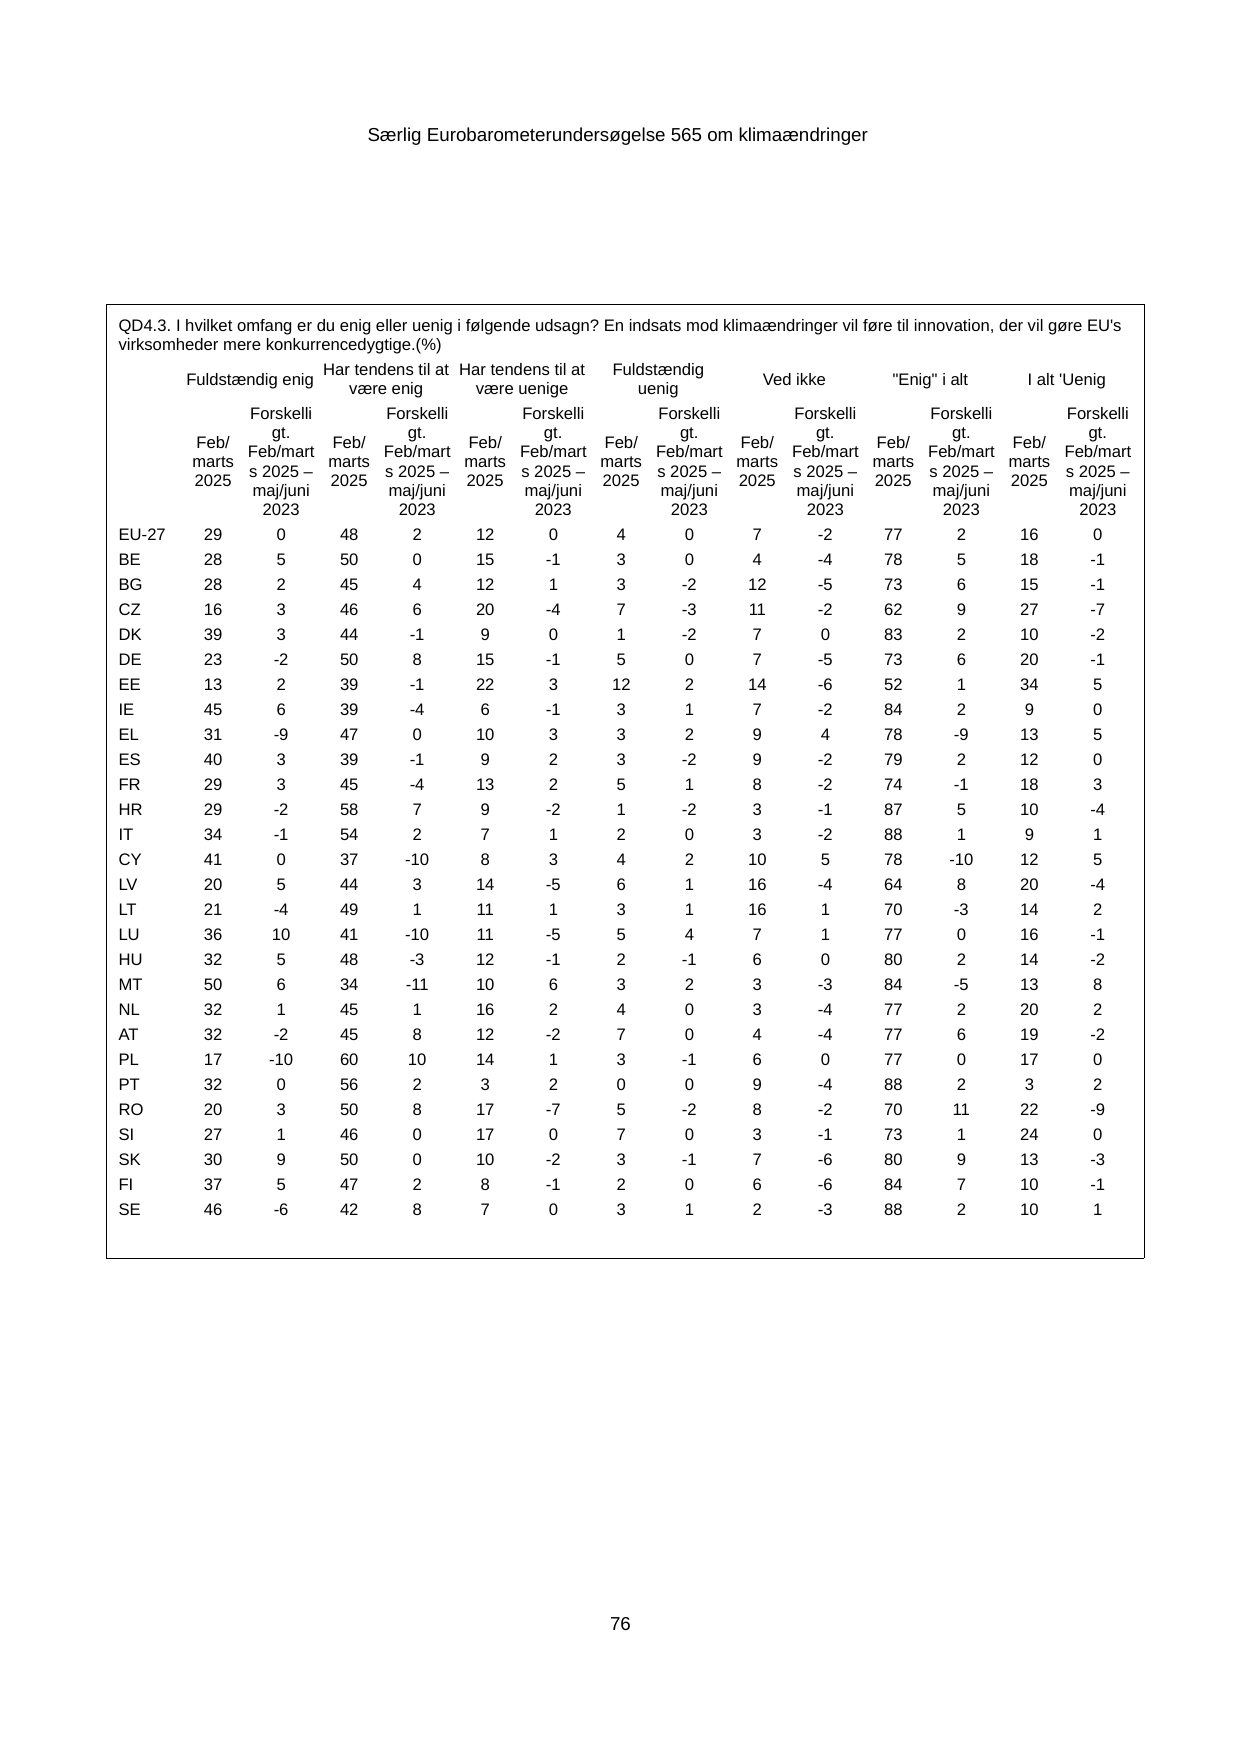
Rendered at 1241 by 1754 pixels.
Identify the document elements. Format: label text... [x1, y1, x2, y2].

table_cell -5 [516, 922, 590, 947]
table_cell 6 [924, 1022, 998, 1047]
table_cell 0 [380, 1122, 454, 1147]
table_cell 50 [318, 1097, 380, 1122]
table_cell 7 [454, 822, 516, 847]
table_cell -2 [516, 1147, 590, 1172]
table_cell 7 [590, 1022, 652, 1047]
table_cell 45 [318, 1022, 380, 1047]
table_cell 79 [862, 747, 924, 772]
table_cell 78 [862, 847, 924, 872]
table_cell 4 [726, 547, 788, 572]
table_cell 24 [998, 1122, 1060, 1147]
table_cell 0 [380, 547, 454, 572]
table_cell -1 [1060, 547, 1135, 572]
table_cell 10 [454, 722, 516, 747]
table_cell 34 [998, 672, 1060, 697]
table_cell 0 [788, 947, 862, 972]
table_cell 0 [652, 522, 726, 547]
table_cell 1 [788, 922, 862, 947]
table_cell 37 [318, 847, 380, 872]
table_cell 58 [318, 797, 380, 822]
table_cell -2 [788, 697, 862, 722]
table_cell 12 [590, 672, 652, 697]
table_cell 2 [380, 522, 454, 547]
table_cell 3 [516, 722, 590, 747]
table_cell 78 [862, 547, 924, 572]
table_cell 22 [454, 672, 516, 697]
table_cell 21 [182, 897, 244, 922]
table_cell 3 [726, 972, 788, 997]
table_cell IE [115, 697, 182, 722]
table_cell 18 [998, 547, 1060, 572]
table_cell 8 [454, 847, 516, 872]
table_cell 5 [244, 872, 318, 897]
table_cell 12 [726, 572, 788, 597]
table_cell -2 [788, 522, 862, 547]
table_cell 10 [454, 1147, 516, 1172]
table_cell 32 [182, 1072, 244, 1097]
table_cell 0 [652, 547, 726, 572]
table_cell 0 [1060, 1122, 1135, 1147]
table_cell Forskelligt. Feb/marts 2025 – maj/juni 2023 [516, 401, 590, 522]
table_cell 10 [244, 922, 318, 947]
table_cell 1 [380, 897, 454, 922]
table_cell 3 [244, 597, 318, 622]
table_cell 14 [454, 1047, 516, 1072]
table_cell 16 [998, 522, 1060, 547]
table_cell -1 [380, 747, 454, 772]
table_cell 12 [454, 947, 516, 972]
table_cell 3 [244, 772, 318, 797]
table_cell 5 [244, 547, 318, 572]
table_cell 73 [862, 572, 924, 597]
table_cell -1 [652, 1047, 726, 1072]
table_cell 2 [1060, 897, 1135, 922]
table_cell 50 [318, 647, 380, 672]
table_cell RO [115, 1097, 182, 1122]
table_cell 0 [516, 522, 590, 547]
table_cell 1 [1060, 822, 1135, 847]
table_cell 19 [998, 1022, 1060, 1047]
table_cell 13 [182, 672, 244, 697]
table_cell 50 [318, 547, 380, 572]
table_cell 16 [454, 997, 516, 1022]
table_cell 10 [454, 972, 516, 997]
table_cell 4 [590, 847, 652, 872]
table_cell 2 [924, 947, 998, 972]
table_cell EE [115, 672, 182, 697]
table_cell 5 [924, 547, 998, 572]
table_cell 46 [318, 1122, 380, 1147]
table_cell 88 [862, 822, 924, 847]
table_cell -5 [788, 647, 862, 672]
table_cell 34 [182, 822, 244, 847]
table_cell 1 [516, 572, 590, 597]
table_cell 1 [1060, 1197, 1135, 1222]
table_cell Forskelligt. Feb/marts 2025 – maj/juni 2023 [1060, 401, 1135, 522]
table_cell 6 [380, 597, 454, 622]
table_cell 2 [516, 772, 590, 797]
table_cell 14 [998, 947, 1060, 972]
table_cell 16 [726, 897, 788, 922]
table_cell 2 [924, 1072, 998, 1097]
table_cell 17 [454, 1122, 516, 1147]
table_cell -1 [516, 647, 590, 672]
table_cell 2 [924, 997, 998, 1022]
table_cell Har tendens til at være enig [318, 357, 454, 401]
table_cell -2 [652, 747, 726, 772]
table_cell -3 [1060, 1147, 1135, 1172]
table_cell 0 [652, 1072, 726, 1097]
table_cell -4 [788, 1022, 862, 1047]
table_cell Har tendens til at være uenige [454, 357, 590, 401]
table_cell 2 [590, 822, 652, 847]
table_cell -9 [244, 722, 318, 747]
table_cell 2 [244, 672, 318, 697]
table_cell Feb/marts 2025 [318, 401, 380, 522]
table_cell Forskelligt. Feb/marts 2025 – maj/juni 2023 [380, 401, 454, 522]
table_cell 0 [652, 822, 726, 847]
table_cell FI [115, 1172, 182, 1197]
table_cell 3 [726, 1122, 788, 1147]
table_cell 0 [652, 1172, 726, 1197]
table_cell -5 [788, 572, 862, 597]
table_cell NL [115, 997, 182, 1022]
table_cell 9 [454, 797, 516, 822]
table_cell 1 [924, 1122, 998, 1147]
table_cell 14 [726, 672, 788, 697]
table_cell -2 [652, 797, 726, 822]
table_cell LV [115, 872, 182, 897]
table_cell 44 [318, 872, 380, 897]
table_cell 60 [318, 1047, 380, 1072]
table_cell 1 [652, 897, 726, 922]
table_cell 1 [516, 897, 590, 922]
table_cell 2 [652, 722, 726, 747]
table_cell 77 [862, 997, 924, 1022]
table_cell 70 [862, 897, 924, 922]
table_cell -10 [380, 847, 454, 872]
table_cell 3 [590, 1147, 652, 1172]
table_cell 84 [862, 972, 924, 997]
table_cell -6 [788, 1147, 862, 1172]
table_cell 3 [726, 822, 788, 847]
table_cell -1 [1060, 572, 1135, 597]
table_cell -1 [788, 797, 862, 822]
table_cell 6 [244, 697, 318, 722]
table_cell Fuldstændig uenig [590, 357, 726, 401]
table_cell 9 [998, 822, 1060, 847]
table_cell 29 [182, 797, 244, 822]
table_cell 10 [380, 1047, 454, 1072]
table_cell 0 [516, 1122, 590, 1147]
table_cell 0 [1060, 522, 1135, 547]
table_cell 36 [182, 922, 244, 947]
table_cell 77 [862, 1047, 924, 1072]
table_cell 12 [998, 747, 1060, 772]
table_cell 17 [454, 1097, 516, 1122]
table_cell 5 [244, 1172, 318, 1197]
table_cell 11 [454, 897, 516, 922]
table_cell 8 [726, 1097, 788, 1122]
table_cell -6 [788, 672, 862, 697]
table_cell 20 [182, 872, 244, 897]
table_cell 3 [516, 672, 590, 697]
table_cell 6 [454, 697, 516, 722]
table_cell 7 [380, 797, 454, 822]
table_cell PL [115, 1047, 182, 1072]
table_cell 0 [1060, 1047, 1135, 1072]
table_cell 3 [590, 1197, 652, 1222]
table_cell -2 [788, 772, 862, 797]
table_cell 17 [182, 1047, 244, 1072]
table_cell 6 [726, 1047, 788, 1072]
table_cell -9 [1060, 1097, 1135, 1122]
table_cell PT [115, 1072, 182, 1097]
table_cell 5 [590, 772, 652, 797]
table_cell 4 [380, 572, 454, 597]
table_cell 32 [182, 947, 244, 972]
table_cell 3 [244, 747, 318, 772]
table_cell 14 [454, 872, 516, 897]
table_cell 11 [924, 1097, 998, 1122]
table_cell 1 [244, 1122, 318, 1147]
table_cell -1 [924, 772, 998, 797]
table_cell AT [115, 1022, 182, 1047]
table_cell -4 [788, 547, 862, 572]
table_cell [115, 357, 182, 401]
table_cell 12 [454, 522, 516, 547]
table_cell -4 [788, 1072, 862, 1097]
table_cell SI [115, 1122, 182, 1147]
table_cell 0 [924, 922, 998, 947]
table_cell 9 [726, 1072, 788, 1097]
table_cell 2 [924, 1197, 998, 1222]
table_cell 0 [788, 1047, 862, 1072]
table_cell 6 [924, 572, 998, 597]
table_cell 4 [590, 997, 652, 1022]
table_cell 9 [244, 1147, 318, 1172]
table_cell 44 [318, 622, 380, 647]
table_cell 0 [1060, 747, 1135, 772]
table_cell 41 [182, 847, 244, 872]
table_cell 2 [590, 947, 652, 972]
table_cell 37 [182, 1172, 244, 1197]
table_cell 15 [454, 647, 516, 672]
table_cell 7 [590, 1122, 652, 1147]
table_cell 15 [454, 547, 516, 572]
table_cell Feb/marts 2025 [454, 401, 516, 522]
table_cell MT [115, 972, 182, 997]
table_cell Feb/marts 2025 [862, 401, 924, 522]
table_cell 15 [998, 572, 1060, 597]
table_cell 8 [1060, 972, 1135, 997]
table_cell -1 [380, 622, 454, 647]
table_cell 0 [652, 647, 726, 672]
table_cell -1 [1060, 1172, 1135, 1197]
table_cell 8 [454, 1172, 516, 1197]
table_cell -2 [1060, 947, 1135, 972]
table_cell 3 [726, 997, 788, 1022]
table_cell 2 [652, 672, 726, 697]
table_cell 1 [652, 872, 726, 897]
table_cell 4 [652, 922, 726, 947]
table_cell 16 [998, 922, 1060, 947]
table_cell 2 [726, 1197, 788, 1222]
table_cell 78 [862, 722, 924, 747]
table_cell 3 [244, 1097, 318, 1122]
table_cell 45 [318, 572, 380, 597]
table_cell -2 [788, 822, 862, 847]
table_cell 45 [318, 772, 380, 797]
table_cell -6 [788, 1172, 862, 1197]
table_cell 3 [590, 972, 652, 997]
table_cell 4 [788, 722, 862, 747]
table_cell 39 [318, 672, 380, 697]
table_cell 12 [454, 572, 516, 597]
table_cell DE [115, 647, 182, 672]
table_cell 5 [590, 922, 652, 947]
table_cell 16 [726, 872, 788, 897]
table_cell "Enig" i alt [862, 357, 998, 401]
table_cell 8 [380, 1197, 454, 1222]
table_cell LT [115, 897, 182, 922]
table_cell 2 [516, 747, 590, 772]
table_cell 49 [318, 897, 380, 922]
table_cell 9 [726, 747, 788, 772]
table_cell 88 [862, 1197, 924, 1222]
table_cell 77 [862, 922, 924, 947]
table_cell IT [115, 822, 182, 847]
table_cell BE [115, 547, 182, 572]
table_cell 5 [788, 847, 862, 872]
table_cell 1 [652, 697, 726, 722]
table_cell HU [115, 947, 182, 972]
table_cell -1 [1060, 647, 1135, 672]
table_cell Fuldstændig enig [182, 357, 318, 401]
table_cell -4 [244, 897, 318, 922]
table_cell 3 [590, 722, 652, 747]
table_cell 4 [590, 522, 652, 547]
table_cell 8 [380, 647, 454, 672]
table_cell 13 [998, 1147, 1060, 1172]
table_cell 6 [590, 872, 652, 897]
table_cell 3 [454, 1072, 516, 1097]
table_cell 0 [788, 622, 862, 647]
table_cell 80 [862, 1147, 924, 1172]
table_cell -2 [244, 1022, 318, 1047]
table_cell -10 [380, 922, 454, 947]
table_cell 5 [244, 947, 318, 972]
table_cell 7 [924, 1172, 998, 1197]
table_cell ES [115, 747, 182, 772]
table_cell 0 [652, 997, 726, 1022]
table_cell 0 [516, 622, 590, 647]
table_cell 0 [1060, 697, 1135, 722]
table_cell I alt 'Uenig [998, 357, 1135, 401]
table_cell 6 [924, 647, 998, 672]
table_cell 7 [726, 622, 788, 647]
table_cell 3 [590, 747, 652, 772]
table_cell 32 [182, 1022, 244, 1047]
table_cell 1 [590, 797, 652, 822]
table_cell 13 [998, 722, 1060, 747]
table_cell 3 [726, 797, 788, 822]
table_cell 47 [318, 1172, 380, 1197]
table_cell -4 [788, 872, 862, 897]
table_cell 20 [998, 997, 1060, 1022]
table_cell -10 [924, 847, 998, 872]
table_cell 11 [454, 922, 516, 947]
table_cell Forskelligt. Feb/marts 2025 – maj/juni 2023 [244, 401, 318, 522]
table_cell 42 [318, 1197, 380, 1222]
table_cell -2 [652, 572, 726, 597]
table_cell 1 [244, 997, 318, 1022]
table_cell 20 [998, 647, 1060, 672]
table_cell 5 [1060, 722, 1135, 747]
table_cell 6 [726, 1172, 788, 1197]
table_cell Ved ikke [726, 357, 862, 401]
table_cell 56 [318, 1072, 380, 1097]
table_cell 3 [244, 622, 318, 647]
table_cell 0 [244, 522, 318, 547]
table_cell -1 [516, 547, 590, 572]
table_cell 9 [924, 1147, 998, 1172]
table_cell 46 [318, 597, 380, 622]
table_cell 2 [924, 747, 998, 772]
table_cell -7 [516, 1097, 590, 1122]
table_cell 10 [998, 1172, 1060, 1197]
table_cell -2 [788, 597, 862, 622]
table_cell 0 [380, 722, 454, 747]
table_cell 0 [590, 1072, 652, 1097]
table_cell 39 [182, 622, 244, 647]
table_cell 32 [182, 997, 244, 1022]
table_cell 0 [380, 1147, 454, 1172]
table_cell 12 [998, 847, 1060, 872]
table_cell 77 [862, 1022, 924, 1047]
table_cell -1 [788, 1122, 862, 1147]
table_cell CY [115, 847, 182, 872]
table_cell -3 [924, 897, 998, 922]
table_cell -2 [652, 1097, 726, 1122]
table_cell 3 [380, 872, 454, 897]
table_cell 5 [590, 1097, 652, 1122]
table_cell 3 [590, 572, 652, 597]
table_cell 28 [182, 572, 244, 597]
table_cell 9 [924, 597, 998, 622]
table_cell CZ [115, 597, 182, 622]
table_cell -2 [788, 747, 862, 772]
table_cell -1 [516, 947, 590, 972]
table_cell -2 [1060, 1022, 1135, 1047]
table_cell 41 [318, 922, 380, 947]
table_cell 52 [862, 672, 924, 697]
table_cell 1 [516, 1047, 590, 1072]
table_cell 70 [862, 1097, 924, 1122]
table_cell SK [115, 1147, 182, 1172]
table_cell 16 [182, 597, 244, 622]
table_cell 45 [182, 697, 244, 722]
table_cell 1 [516, 822, 590, 847]
table_cell 2 [924, 697, 998, 722]
table_cell 77 [862, 522, 924, 547]
table_cell -1 [244, 822, 318, 847]
table_cell -6 [244, 1197, 318, 1222]
table_cell 5 [590, 647, 652, 672]
table_cell Feb/marts 2025 [998, 401, 1060, 522]
table_cell 88 [862, 1072, 924, 1097]
table_cell EU-27 [115, 522, 182, 547]
table_cell 73 [862, 647, 924, 672]
table_cell 3 [998, 1072, 1060, 1097]
table_cell 6 [516, 972, 590, 997]
table_cell 54 [318, 822, 380, 847]
table_cell 45 [318, 997, 380, 1022]
table_cell 12 [454, 1022, 516, 1047]
table_cell 20 [182, 1097, 244, 1122]
table_cell FR [115, 772, 182, 797]
table_cell 2 [244, 572, 318, 597]
table_cell 1 [380, 997, 454, 1022]
table_cell -4 [516, 597, 590, 622]
table_cell 7 [726, 522, 788, 547]
table_cell [115, 401, 182, 522]
table_cell 1 [652, 772, 726, 797]
table_cell 6 [244, 972, 318, 997]
table_cell -1 [652, 947, 726, 972]
table_cell 0 [244, 847, 318, 872]
table_cell 1 [788, 897, 862, 922]
table_cell 28 [182, 547, 244, 572]
table_cell -1 [516, 697, 590, 722]
table_cell 0 [652, 1122, 726, 1147]
table_cell 84 [862, 1172, 924, 1197]
table_cell 3 [516, 847, 590, 872]
table_cell 9 [998, 697, 1060, 722]
table_cell 50 [182, 972, 244, 997]
table_cell 22 [998, 1097, 1060, 1122]
table_cell 7 [454, 1197, 516, 1222]
table_cell DK [115, 622, 182, 647]
table_cell 8 [924, 872, 998, 897]
table_cell 3 [590, 697, 652, 722]
table_cell SE [115, 1197, 182, 1222]
table_cell 9 [726, 722, 788, 747]
table_cell 17 [998, 1047, 1060, 1072]
table_cell 64 [862, 872, 924, 897]
table_cell 34 [318, 972, 380, 997]
table_cell 2 [924, 522, 998, 547]
table_cell 8 [380, 1097, 454, 1122]
table_cell -5 [924, 972, 998, 997]
table_cell 7 [726, 647, 788, 672]
table_cell 8 [726, 772, 788, 797]
table_cell 5 [1060, 672, 1135, 697]
table_cell 46 [182, 1197, 244, 1222]
table_cell -1 [652, 1147, 726, 1172]
table_cell -1 [1060, 922, 1135, 947]
table_cell 20 [998, 872, 1060, 897]
table_cell 8 [380, 1022, 454, 1047]
table_cell -4 [788, 997, 862, 1022]
table_cell 87 [862, 797, 924, 822]
table_cell 5 [924, 797, 998, 822]
table_cell 10 [998, 622, 1060, 647]
table_cell 1 [924, 822, 998, 847]
table_cell -11 [380, 972, 454, 997]
table_cell Forskelligt. Feb/marts 2025 – maj/juni 2023 [652, 401, 726, 522]
table_cell 2 [1060, 997, 1135, 1022]
table_cell 30 [182, 1147, 244, 1172]
table_cell 0 [516, 1197, 590, 1222]
table_cell -2 [652, 622, 726, 647]
table_cell 0 [924, 1047, 998, 1072]
table_cell 1 [590, 622, 652, 647]
table_cell -4 [380, 697, 454, 722]
table_cell -3 [380, 947, 454, 972]
table_cell BG [115, 572, 182, 597]
table_cell 2 [380, 822, 454, 847]
table_cell -2 [516, 1022, 590, 1047]
table_cell -4 [380, 772, 454, 797]
table_cell 10 [998, 797, 1060, 822]
table_cell 2 [380, 1072, 454, 1097]
table_cell 50 [318, 1147, 380, 1172]
table_cell 2 [380, 1172, 454, 1197]
table_cell -1 [516, 1172, 590, 1197]
table_cell 9 [454, 747, 516, 772]
table_cell -9 [924, 722, 998, 747]
table_cell -3 [788, 972, 862, 997]
table_cell 3 [590, 897, 652, 922]
table_cell 39 [318, 747, 380, 772]
table_cell -10 [244, 1047, 318, 1072]
table_cell 9 [454, 622, 516, 647]
table_cell 1 [924, 672, 998, 697]
table_cell 47 [318, 722, 380, 747]
table_cell Forskelligt. Feb/marts 2025 – maj/juni 2023 [788, 401, 862, 522]
table_cell 10 [998, 1197, 1060, 1222]
table_cell 2 [1060, 1072, 1135, 1097]
table_cell 5 [1060, 847, 1135, 872]
table_cell Forskelligt. Feb/marts 2025 – maj/juni 2023 [924, 401, 998, 522]
table_cell 0 [244, 1072, 318, 1097]
table_cell 6 [726, 947, 788, 972]
table_cell -2 [516, 797, 590, 822]
table_cell 73 [862, 1122, 924, 1147]
table_cell 27 [998, 597, 1060, 622]
table_cell 62 [862, 597, 924, 622]
table_cell 2 [652, 972, 726, 997]
table_cell 83 [862, 622, 924, 647]
table_cell -2 [1060, 622, 1135, 647]
table_cell 1 [652, 1197, 726, 1222]
table_cell -3 [788, 1197, 862, 1222]
table_cell Feb/marts 2025 [182, 401, 244, 522]
table_cell 29 [182, 522, 244, 547]
table_cell 0 [652, 1022, 726, 1047]
table_cell -1 [380, 672, 454, 697]
table_cell 29 [182, 772, 244, 797]
table_cell -7 [1060, 597, 1135, 622]
table_cell 39 [318, 697, 380, 722]
table_cell 84 [862, 697, 924, 722]
table_header QD4.3. I hvilket omfang er du enig eller uenig i følgende udsagn? En indsats mod klimaændringer vil føre til innovation, der vil gøre EU's virksomheder mere konkurrencedygtige.(%) [115, 313, 1135, 357]
table_cell 31 [182, 722, 244, 747]
table_cell EL [115, 722, 182, 747]
table_cell 2 [516, 1072, 590, 1097]
table_cell 13 [998, 972, 1060, 997]
table_cell 27 [182, 1122, 244, 1147]
table_cell 7 [590, 597, 652, 622]
table_cell 48 [318, 947, 380, 972]
table_cell -4 [1060, 872, 1135, 897]
table_cell -3 [652, 597, 726, 622]
table_cell 4 [726, 1022, 788, 1047]
table_cell 48 [318, 522, 380, 547]
table_cell 3 [1060, 772, 1135, 797]
table_cell -4 [1060, 797, 1135, 822]
table_cell Feb/marts 2025 [726, 401, 788, 522]
table_cell 13 [454, 772, 516, 797]
table_cell 11 [726, 597, 788, 622]
table_cell 23 [182, 647, 244, 672]
table_cell Feb/marts 2025 [590, 401, 652, 522]
table_cell 20 [454, 597, 516, 622]
table_cell -2 [244, 797, 318, 822]
table_cell 2 [652, 847, 726, 872]
table_cell 2 [516, 997, 590, 1022]
table_cell 2 [590, 1172, 652, 1197]
table_cell 74 [862, 772, 924, 797]
table_cell 7 [726, 1147, 788, 1172]
table_cell 3 [590, 1047, 652, 1072]
table_cell -2 [788, 1097, 862, 1122]
table_cell 7 [726, 922, 788, 947]
table_cell -2 [244, 647, 318, 672]
table_cell 80 [862, 947, 924, 972]
table_cell 18 [998, 772, 1060, 797]
table_cell HR [115, 797, 182, 822]
table_cell 10 [726, 847, 788, 872]
table_cell 2 [924, 622, 998, 647]
table_cell 14 [998, 897, 1060, 922]
table_cell 3 [590, 547, 652, 572]
table_cell -5 [516, 872, 590, 897]
table_cell 7 [726, 697, 788, 722]
table_cell 40 [182, 747, 244, 772]
table_cell LU [115, 922, 182, 947]
